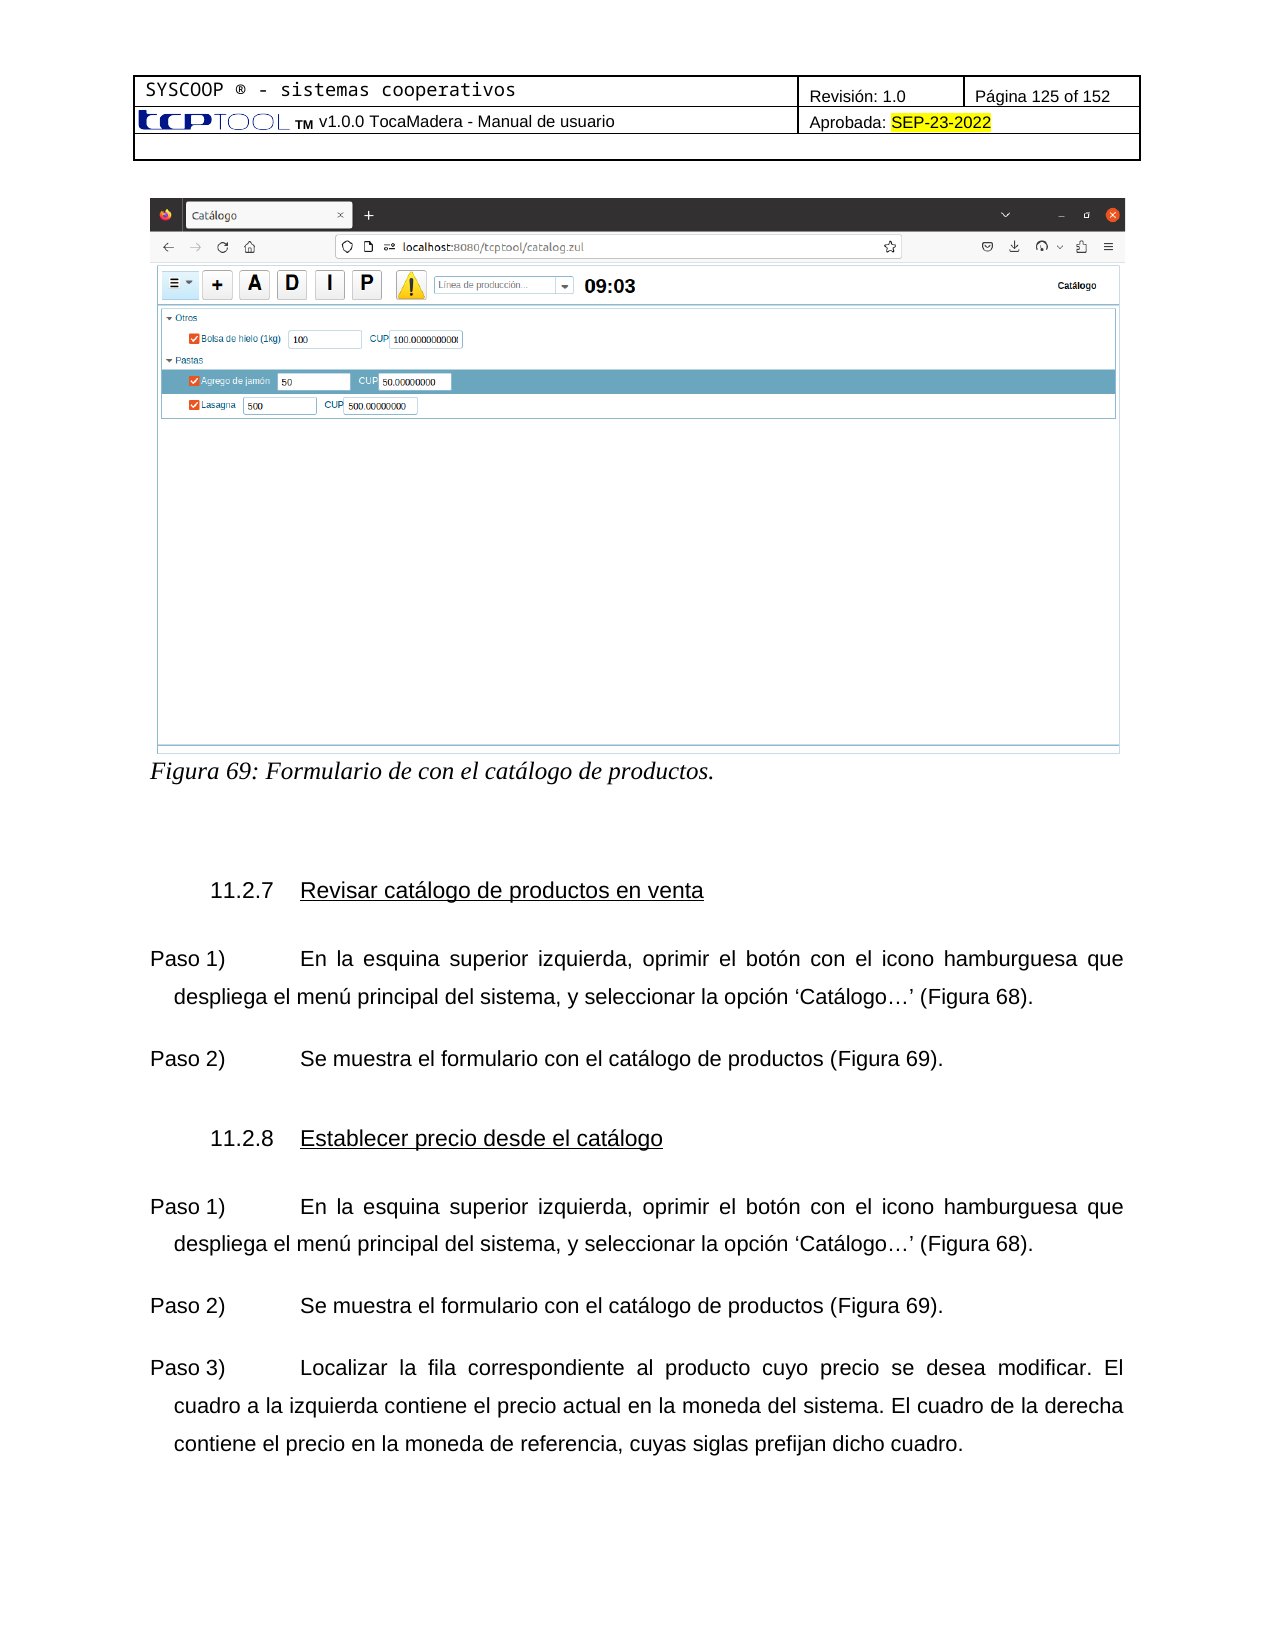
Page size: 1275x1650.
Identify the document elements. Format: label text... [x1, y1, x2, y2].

list En la esquina superior izquierda, oprimir el botón con el icono hamburguesa que despliega el menú principal del sistema, y seleccionar la opción ‘Catálogo…’ (Figura 68). [150, 1193, 1125, 1257]
picture [150, 198, 1125, 757]
subtitle Establecer precio desde el catálogo [210, 1125, 1125, 1152]
list Se muestra el formulario con el catálogo de productos (Figura 69). [150, 1045, 1125, 1071]
list En la esquina superior izquierda, oprimir el botón con el icono hamburguesa que despliega el menú principal del sistema, y seleccionar la opción ‘Catálogo…’ (Figura 68). [150, 946, 1125, 1009]
list Localizar la fila correspondiente al producto cuyo precio se desea modificar. El cuadro a la izquierda contiene el precio actual en la moneda del sistema. El cuadro de la derecha contiene el precio en la moneda de referencia, cuyas siglas prefijan dicho cuadro. [150, 1355, 1125, 1456]
list Se muestra el formulario con el catálogo de productos (Figura 69). [150, 1293, 1125, 1318]
picture [138, 110, 290, 130]
subtitle Revisar catálogo de productos en venta [210, 877, 1125, 904]
text Figura 69: Formulario de con el catálogo de productos. [150, 757, 1125, 785]
